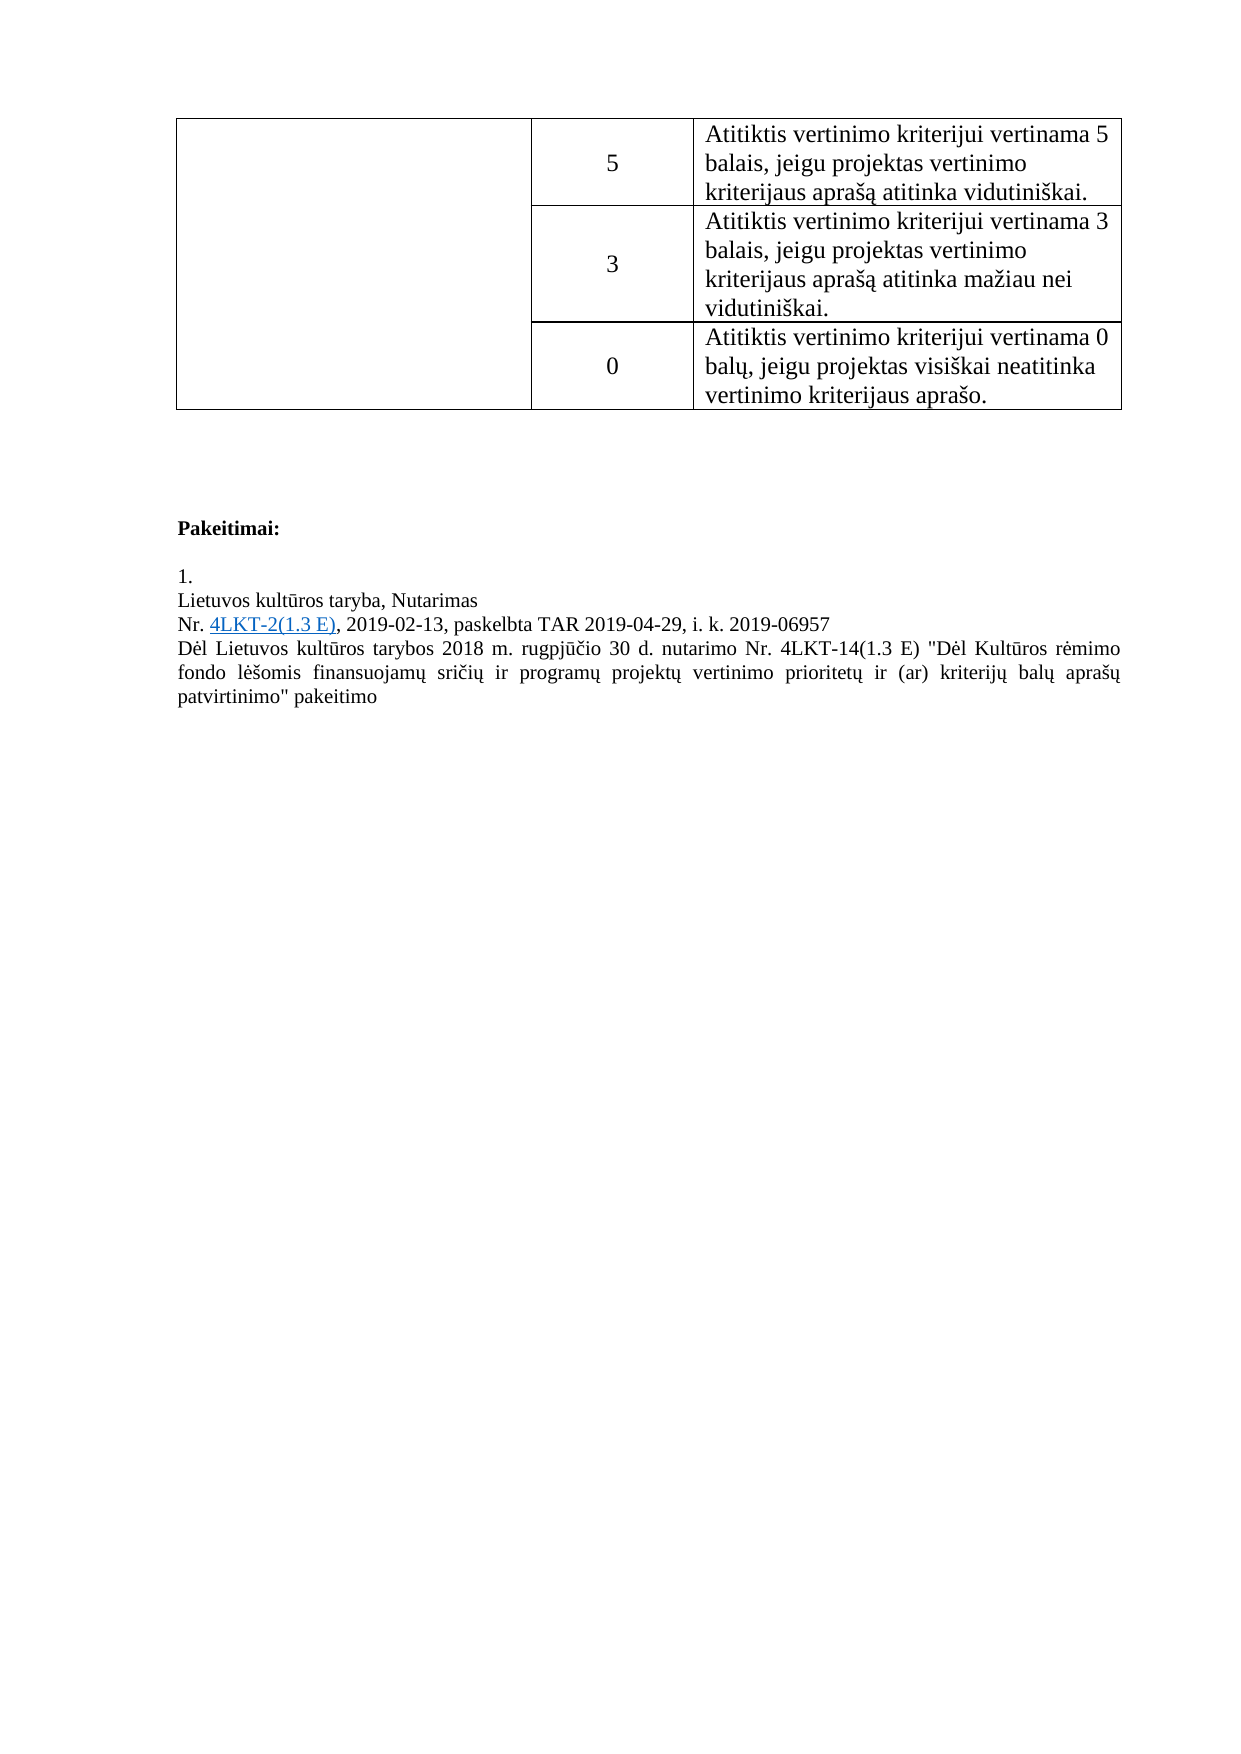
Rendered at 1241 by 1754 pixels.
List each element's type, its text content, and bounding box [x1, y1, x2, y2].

text Lietuvos kultūros taryba, Nutarimas [177, 588, 1122, 612]
table_cell 0 [532, 323, 693, 409]
text Nr. 4LKT-2(1.3 E), 2019-02-13, paskelbta TAR 2019-04-29, i. k. 2019-06957 [177, 612, 1122, 636]
text Dėl Lietuvos kultūros tarybos 2018 m. rugpjūčio 30 d. nutarimo Nr. 4LKT-14(1.3 E) "Dėl Kultūros rėmimo fondo lėšomis finansuojamų sričių ir programų projektų vertinimo prioritetų ir (ar) kriterijų balų aprašų patvirtinimo" pakeitimo [177, 636, 1122, 708]
table_cell [177, 119, 531, 409]
table_cell Atitiktis vertinimo kriterijui vertinama 3 balais, jeigu projektas vertinimo kriterijaus aprašą atitinka mažiau nei vidutiniškai. [694, 206, 1121, 321]
table_cell Atitiktis vertinimo kriterijui vertinama 5 balais, jeigu projektas vertinimo kriterijaus aprašą atitinka vidutiniškai. [694, 119, 1121, 205]
table_cell Atitiktis vertinimo kriterijui vertinama 0 balų, jeigu projektas visiškai neatitinka vertinimo kriterijaus aprašo. [694, 323, 1121, 409]
text 1. [177, 563, 1122, 588]
text Pakeitimai: [177, 515, 1122, 539]
table_cell 3 [532, 206, 693, 321]
table_cell 5 [532, 119, 693, 205]
